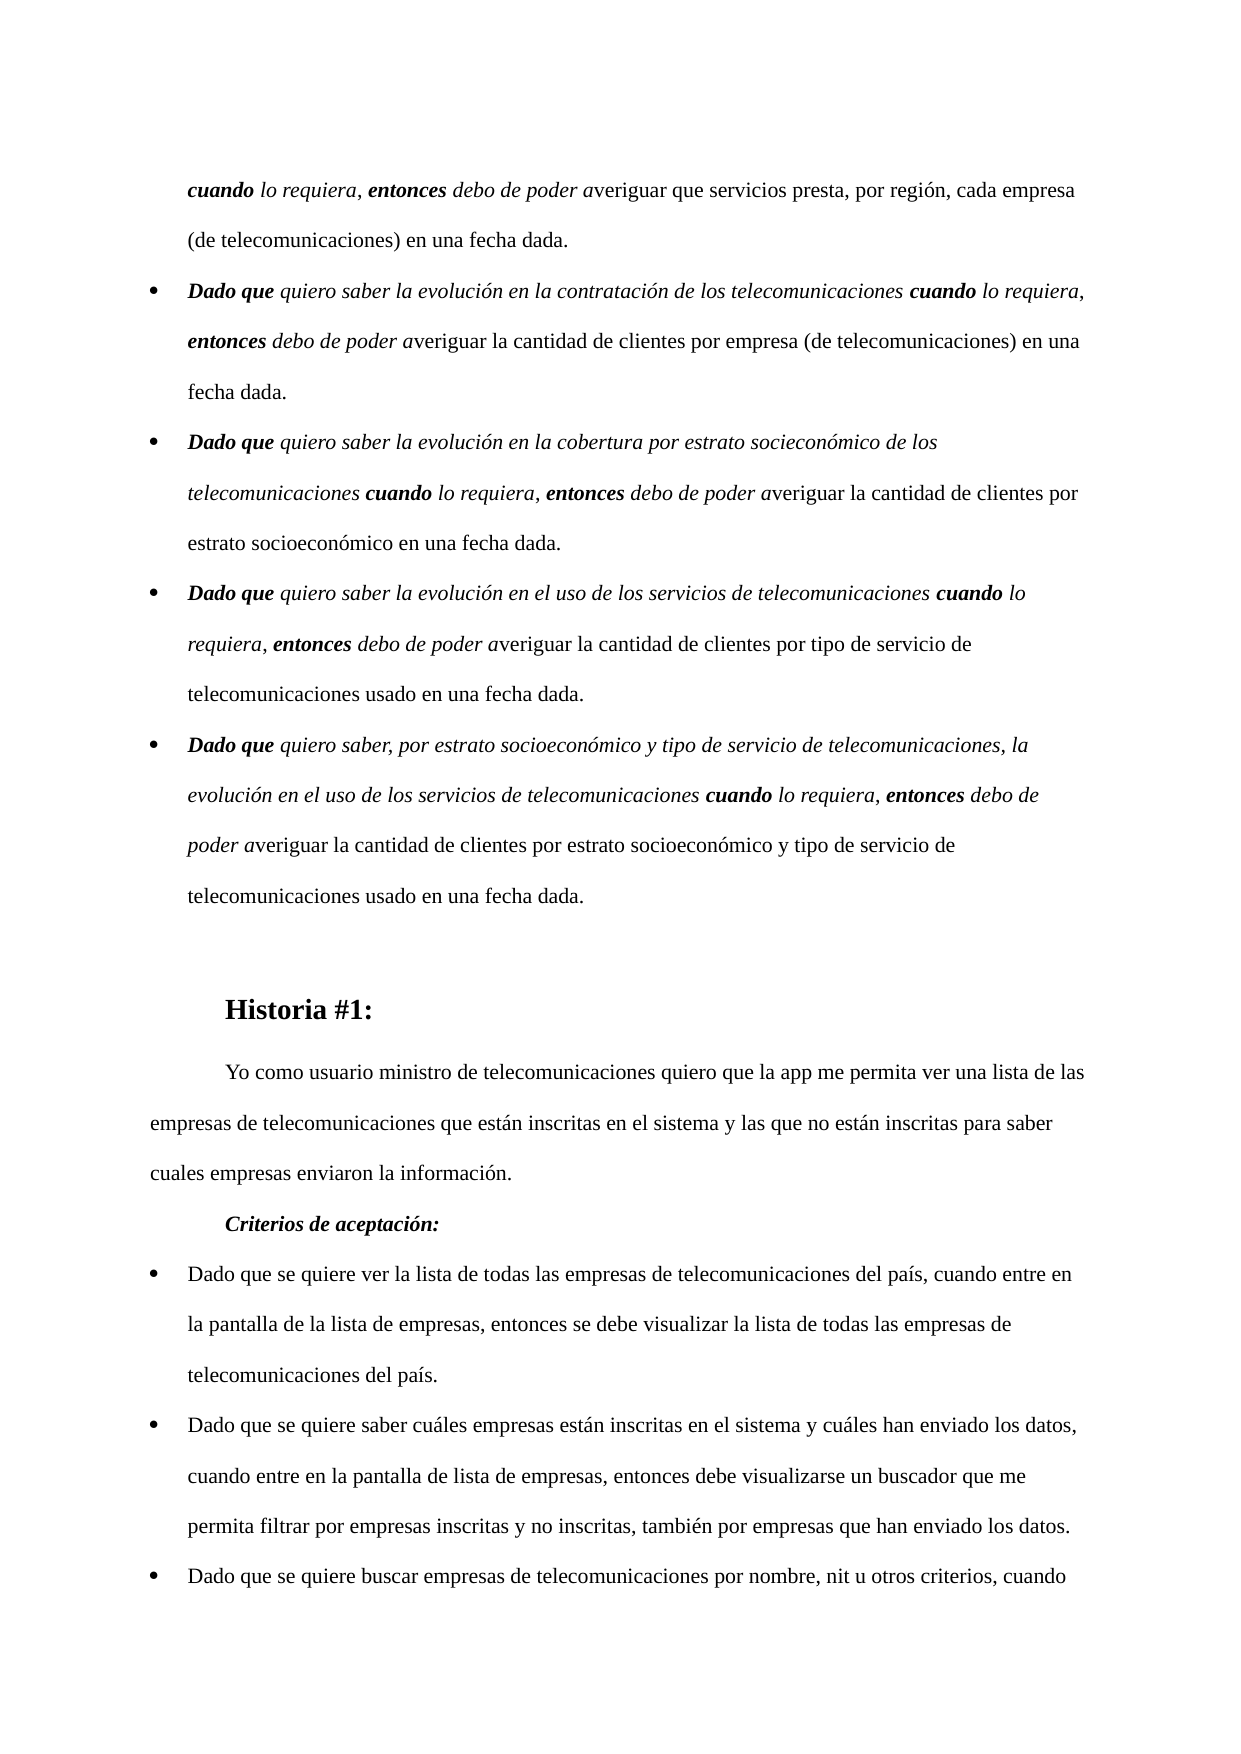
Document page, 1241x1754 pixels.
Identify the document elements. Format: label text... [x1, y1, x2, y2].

list Dado que se quiere buscar empresas de telecomunicaciones por nombre, nit u otros criterios, cuando [150, 1563, 1090, 1589]
subtitle Historia #1: [150, 992, 1090, 1026]
list Dado que se quiere ver la lista de todas las empresas de telecomunicaciones del país, cuando entre en la pantalla de la lista de empresas, entonces se debe visualizar la lista de todas las empresas de telecomunicaciones del país. [150, 1261, 1090, 1387]
text Yo como usuario ministro de telecomunicaciones quiero que la app me permita ver una lista de las empresas de telecomunicaciones que están inscritas en el sistema y las que no están inscritas para saber cuales empresas enviaron la información. [150, 1059, 1090, 1185]
list Dado que se quiere saber cuáles empresas están inscritas en el sistema y cuáles han enviado los datos, cuando entre en la pantalla de lista de empresas, entonces debe visualizarse un buscador que me permita filtrar por empresas inscritas y no inscritas, también por empresas que han enviado los datos. [150, 1412, 1090, 1538]
list Dado que quiero saber la evolución en la cobertura por estrato socieconómico de los telecomunicaciones cuando lo requiera, entonces debo de poder averiguar la cantidad de clientes por estrato socioeconómico en una fecha dada. [150, 429, 1090, 555]
list Dado que quiero saber la evolución en la contratación de los telecomunicaciones cuando lo requiera, entonces debo de poder averiguar la cantidad de clientes por empresa (de telecomunicaciones) en una fecha dada. [150, 278, 1090, 404]
text Criterios de aceptación: [150, 1211, 1090, 1236]
list Dado que quiero saber, por estrato socioeconómico y tipo de servicio de telecomunicaciones, la evolución en el uso de los servicios de telecomunicaciones cuando lo requiera, entonces debo de poder averiguar la cantidad de clientes por estrato socioeconómico y tipo de servicio de telecomunicaciones usado en una fecha dada. [150, 732, 1090, 908]
list cuando lo requiera, entonces debo de poder averiguar que servicios presta, por región, cada empresa (de telecomunicaciones) en una fecha dada. [150, 177, 1090, 253]
list Dado que quiero saber la evolución en el uso de los servicios de telecomunicaciones cuando lo requiera, entonces debo de poder averiguar la cantidad de clientes por tipo de servicio de telecomunicaciones usado en una fecha dada. [150, 580, 1090, 706]
